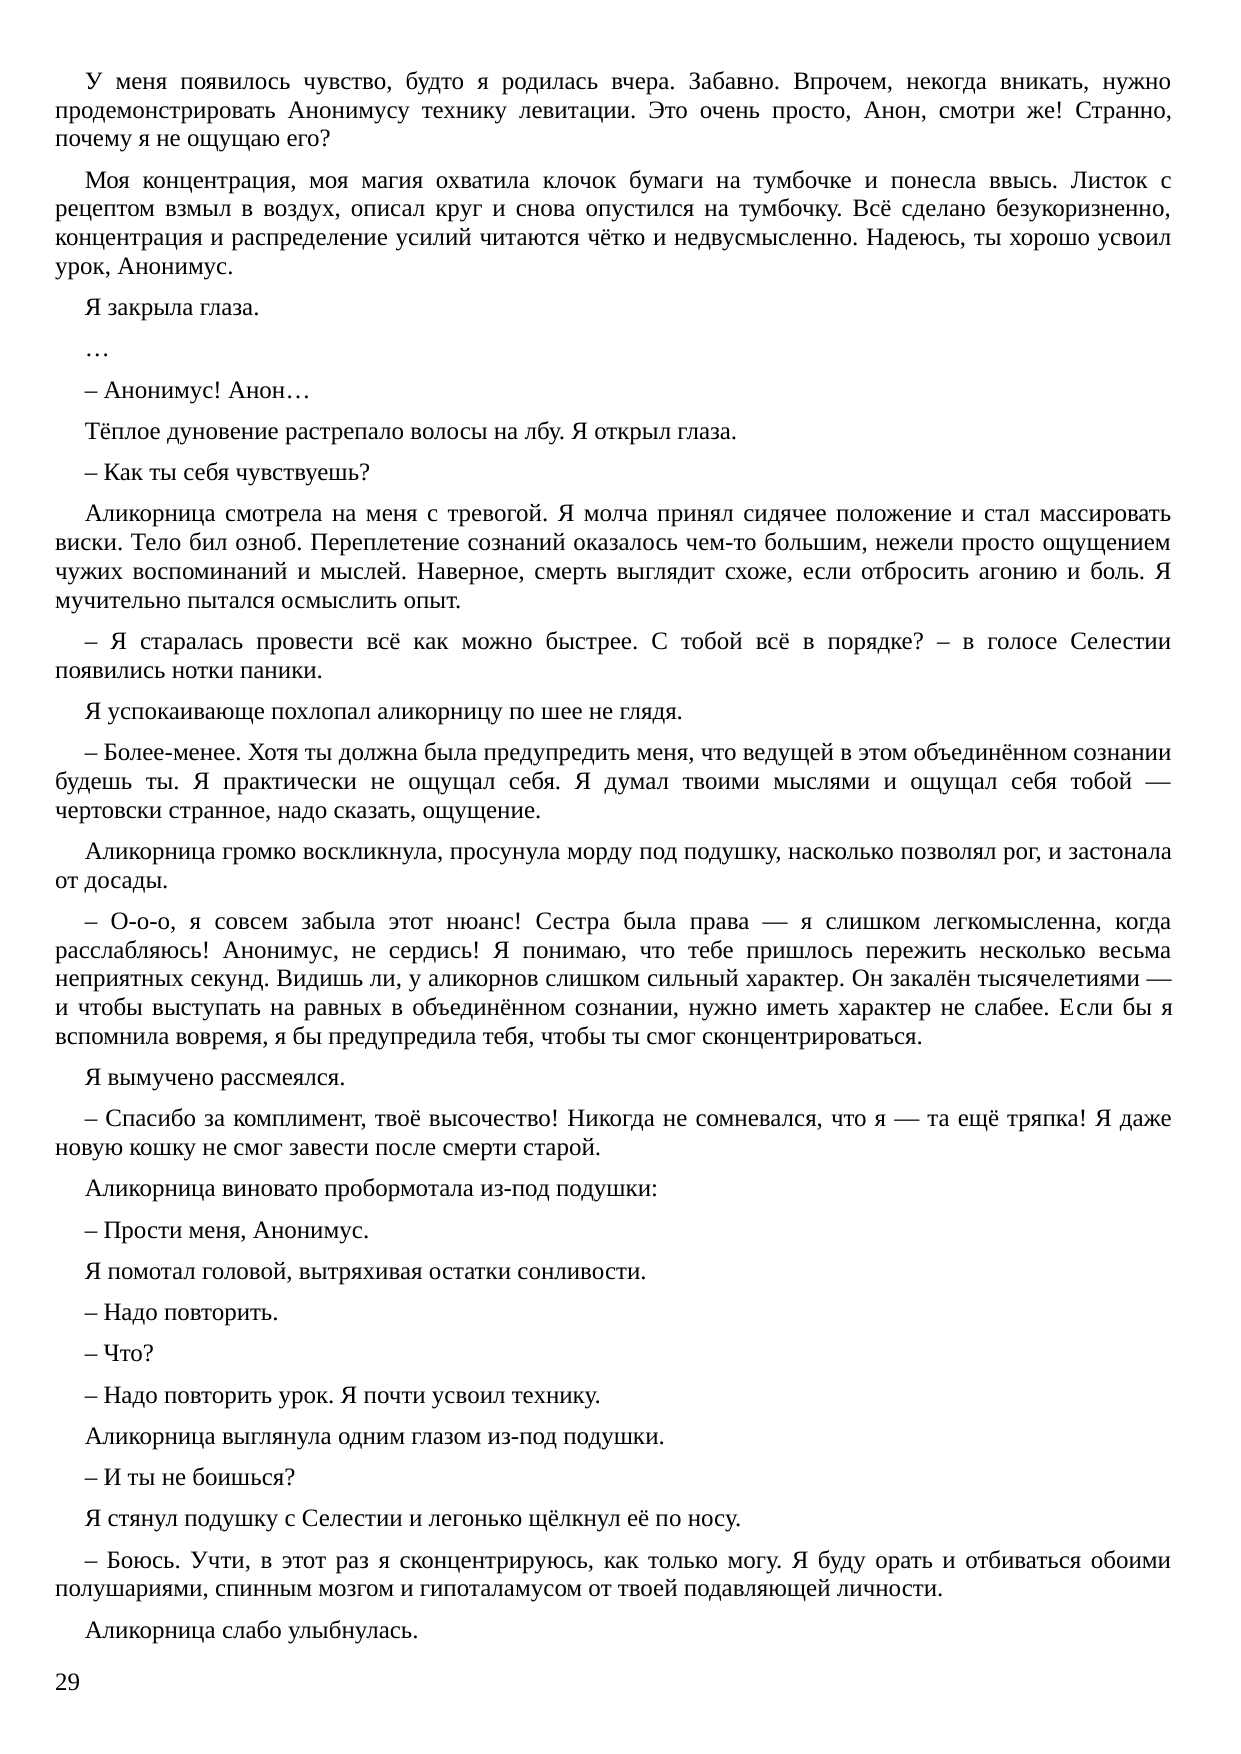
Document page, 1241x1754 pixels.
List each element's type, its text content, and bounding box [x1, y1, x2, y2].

text – Анонимус! Анон… [55, 375, 1173, 403]
text – Надо повторить урок. Я почти усвоил технику. [55, 1380, 1173, 1408]
text Я вымучено рассмеялся. [55, 1062, 1173, 1091]
text – Как ты себя чувствуешь? [55, 457, 1173, 486]
text Аликорница смотрела на меня с тревогой. Я молча принял сидячее положение и стал массировать виски. Тело бил озноб. Переплетение сознаний оказалось чем-то большим, нежели просто ощущением чужих воспоминаний и мыслей. Наверное, смерть выглядит схоже, если отбросить агонию и боль. Я мучительно пытался осмыслить опыт. [55, 498, 1173, 613]
text Я помотал головой, вытряхивая остатки сонливости. [55, 1256, 1173, 1285]
text У меня появилось чувство, будто я родилась вчера. Забавно. Впрочем, некогда вникать, нужно продемонстрировать Анонимусу технику левитации. Это очень просто, Анон, смотри же! Странно, почему я не ощущаю его? [55, 66, 1173, 152]
text – Что? [55, 1338, 1173, 1367]
text Аликорница выглянула одним глазом из-под подушки. [55, 1421, 1173, 1450]
text – Прости меня, Анонимус. [55, 1215, 1173, 1243]
text Я закрыла глаза. [55, 292, 1173, 321]
text Тёплое дуновение растрепало волосы на лбу. Я открыл глаза. [55, 416, 1173, 445]
text Моя концентрация, моя магия охватила клочок бумаги на тумбочке и понесла ввысь. Листок с рецептом взмыл в воздух, описал круг и снова опустился на тумбочку. Всё сделано безукоризненно, концентрация и распределение усилий читаются чётко и недвусмысленно. Надеюсь, ты хорошо усвоил урок, Анонимус. [55, 165, 1173, 280]
text – Надо повторить. [55, 1297, 1173, 1326]
text – Более-менее. Хотя ты должна была предупредить меня, что ведущей в этом объединённом сознании будешь ты. Я практически не ощущал себя. Я думал твоими мыслями и ощущал себя тобой — чертовски странное, надо сказать, ощущение. [55, 737, 1173, 823]
text – О-о-о, я совсем забыла этот нюанс! Сестра была права — я слишком легкомысленна, когда расслабляюсь! Анонимус, не сердись! Я понимаю, что тебе пришлось пережить несколько весьма неприятных секунд. Видишь ли, у аликорнов слишком сильный характер. Он закалён тысячелетиями — и чтобы выступать на равных в объединённом сознании, нужно иметь характер не слабее. Если бы я вспомнила вовремя, я бы предупредила тебя, чтобы ты смог сконцентрироваться. [55, 906, 1173, 1050]
text Я успокаивающе похлопал аликорницу по шее не глядя. [55, 696, 1173, 725]
text Аликорница громко воскликнула, просунула морду под подушку, насколько позволял рог, и застонала от досады. [55, 836, 1173, 893]
text – Боюсь. Учти, в этот раз я сконцентрируюсь, как только могу. Я буду орать и отбиваться обоими полушариями, спинным мозгом и гипоталамусом от твоей подавляющей личности. [55, 1545, 1173, 1602]
text – Я старалась провести всё как можно быстрее. С тобой всё в порядке? – в голосе Селестии появились нотки паники. [55, 626, 1173, 683]
text – Спасибо за комплимент, твоё высочество! Никогда не сомневался, что я — та ещё тряпка! Я даже новую кошку не смог завести после смерти старой. [55, 1103, 1173, 1161]
text Аликорница слабо улыбнулась. [55, 1615, 1173, 1643]
text Аликорница виновато пробормотала из-под подушки: [55, 1173, 1173, 1202]
text – И ты не боишься? [55, 1462, 1173, 1491]
text … [55, 333, 1173, 362]
text Я стянул подушку с Селестии и легонько щёлкнул её по носу. [55, 1503, 1173, 1532]
